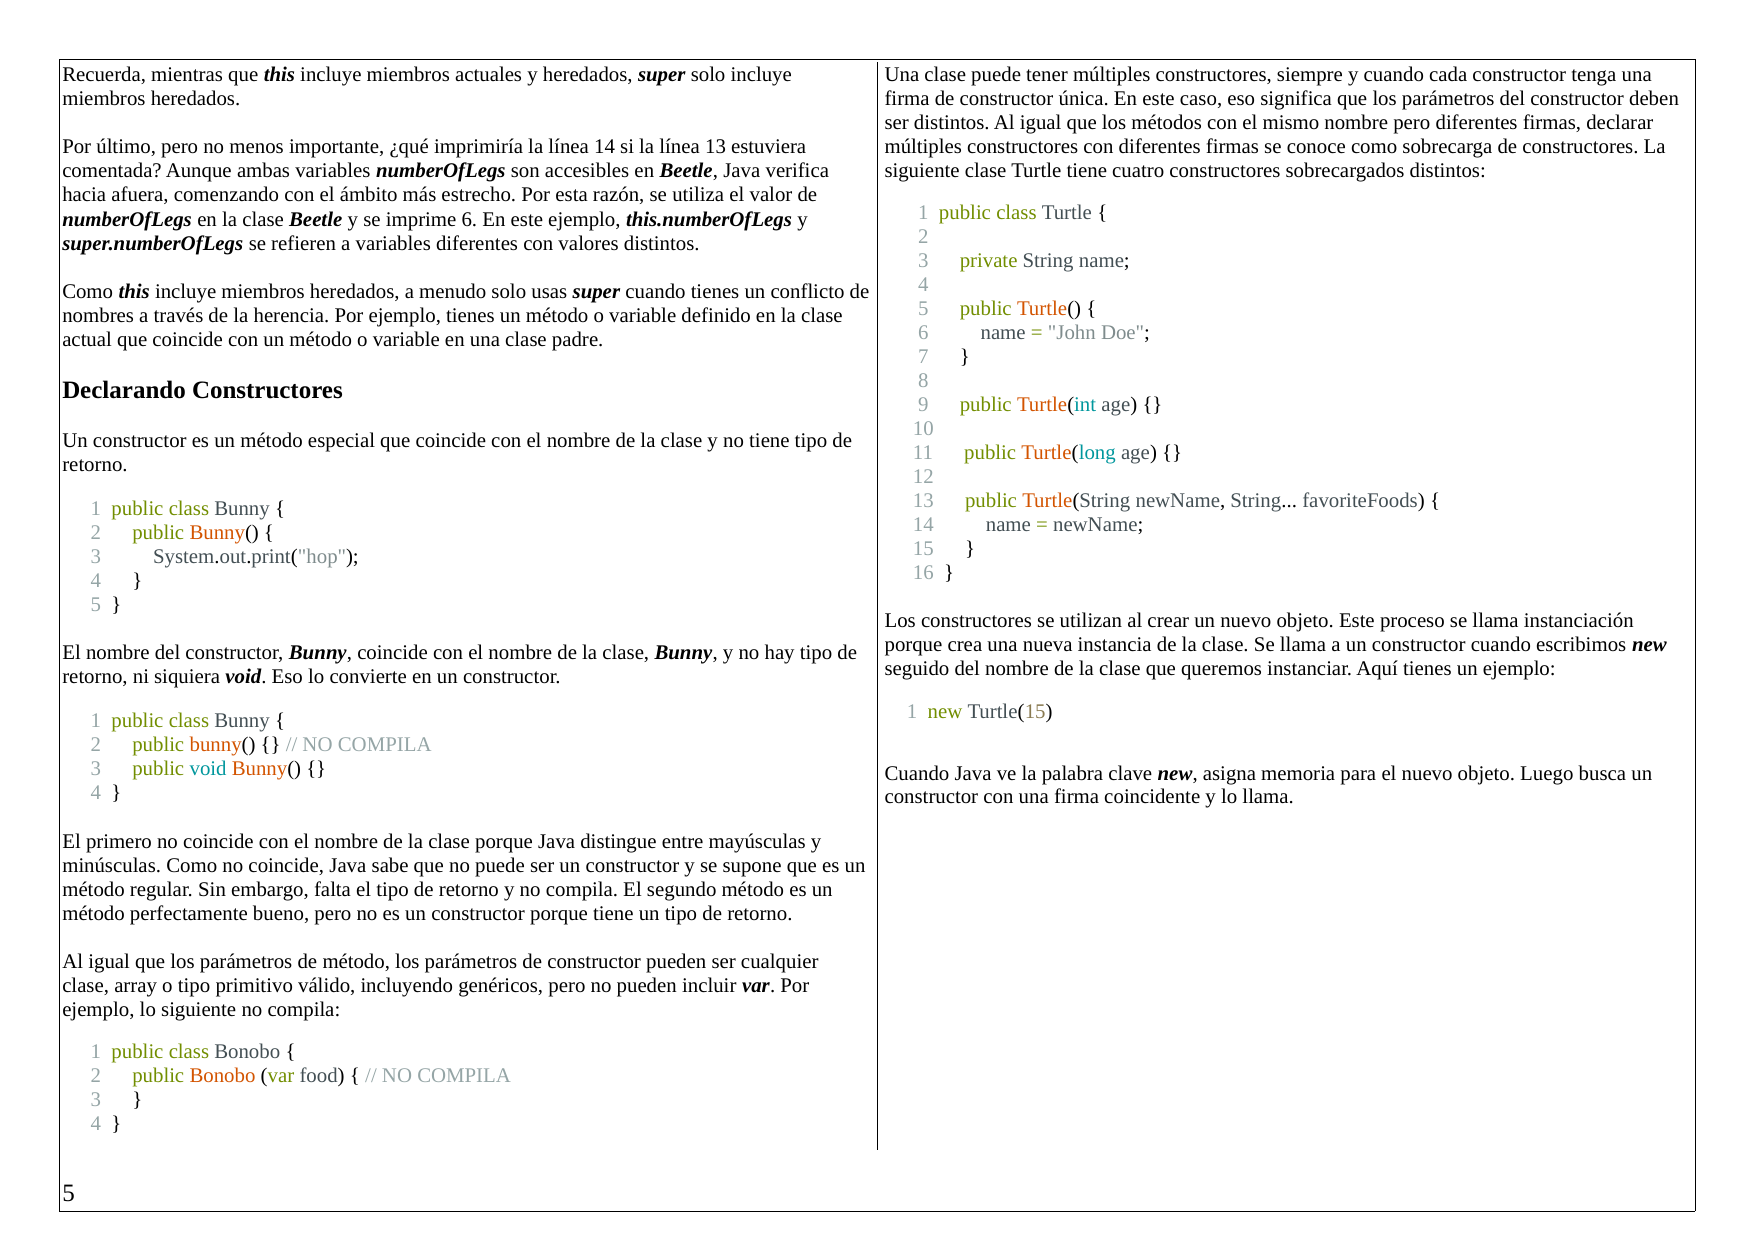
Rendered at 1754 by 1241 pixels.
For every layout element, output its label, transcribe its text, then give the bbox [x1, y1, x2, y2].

text Declarando Constructores [62, 375, 869, 404]
text El primero no coincide con el nombre de la clase porque Java distingue entre mayúsculas y minúsculas. Como no coincide, Java sabe que no puede ser un constructor y se supone que es un método regular. Sin embargo, falta el tipo de retorno y no compila. El segundo método es un método perfectamente bueno, pero no es un constructor porque tiene un tipo de retorno. [62, 828, 869, 925]
text Recuerda, mientras que this incluye miembros actuales y heredados, super solo incluye miembros heredados. [62, 62, 869, 110]
text Cuando Java ve la palabra clave new, asigna memoria para el nuevo objeto. Luego busca un constructor con una firma coincidente y lo llama. [884, 760, 1692, 808]
text Por último, pero no menos importante, ¿qué imprimiría la línea 14 si la línea 13 estuviera comentada? Aunque ambas variables numberOfLegs son accesibles en Beetle, Java verifica hacia afuera, comenzando con el ámbito más estrecho. Por esta razón, se utiliza el valor de numberOfLegs en la clase Beetle y se imprime 6. En este ejemplo, this.numberOfLegs y super.numberOfLegs se refieren a variables diferentes con valores distintos. [62, 134, 869, 254]
text Como this incluye miembros heredados, a menudo solo usas super cuando tienes un conflicto de nombres a través de la herencia. Por ejemplo, tienes un método o variable definido en la clase actual que coincide con un método o variable en una clase padre. [62, 279, 869, 351]
text El nombre del constructor, Bunny, coincide con el nombre de la clase, Bunny, y no hay tipo de retorno, ni siquiera void. Eso lo convierte en un constructor. [62, 640, 869, 688]
text Al igual que los parámetros de método, los parámetros de constructor pueden ser cualquier clase, array o tipo primitivo válido, incluyendo genéricos, pero no pueden incluir var. Por ejemplo, lo siguiente no compila: [62, 949, 869, 1021]
text Un constructor es un método especial que coincide con el nombre de la clase y no tiene tipo de retorno. [62, 428, 869, 476]
text Los constructores se utilizan al crear un nuevo objeto. Este proceso se llama instanciación porque crea una nueva instancia de la clase. Se llama a un constructor cuando escribimos new seguido del nombre de la clase que queremos instanciar. Aquí tienes un ejemplo: [884, 608, 1692, 680]
text Una clase puede tener múltiples constructores, siempre y cuando cada constructor tenga una firma de constructor única. En este caso, eso significa que los parámetros del constructor deben ser distintos. Al igual que los métodos con el mismo nombre pero diferentes firmas, declarar múltiples constructores con diferentes firmas se conoce como sobrecarga de constructores. La siguiente clase Turtle tiene cuatro constructores sobrecargados distintos: [884, 62, 1692, 182]
